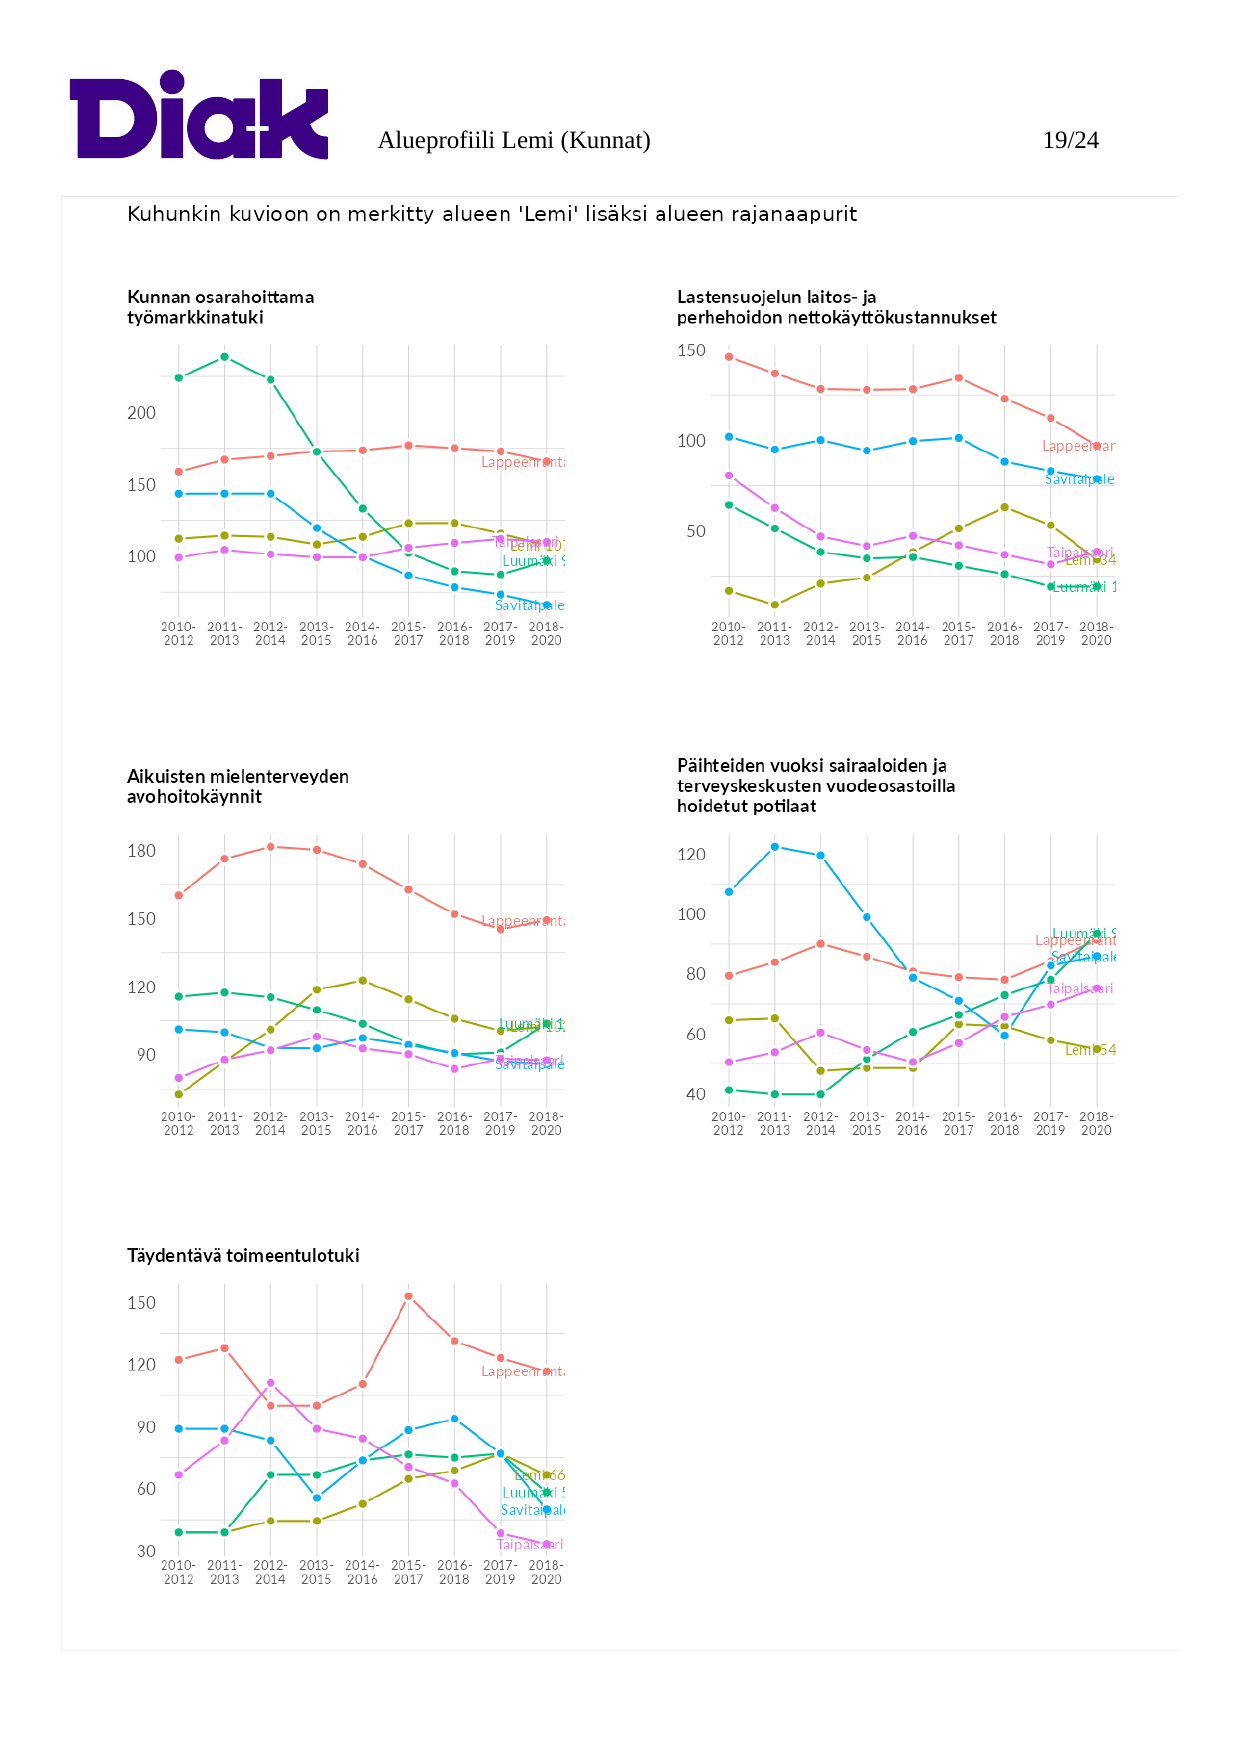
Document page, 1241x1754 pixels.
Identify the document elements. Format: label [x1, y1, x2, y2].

picture [61, 196, 1179, 1651]
